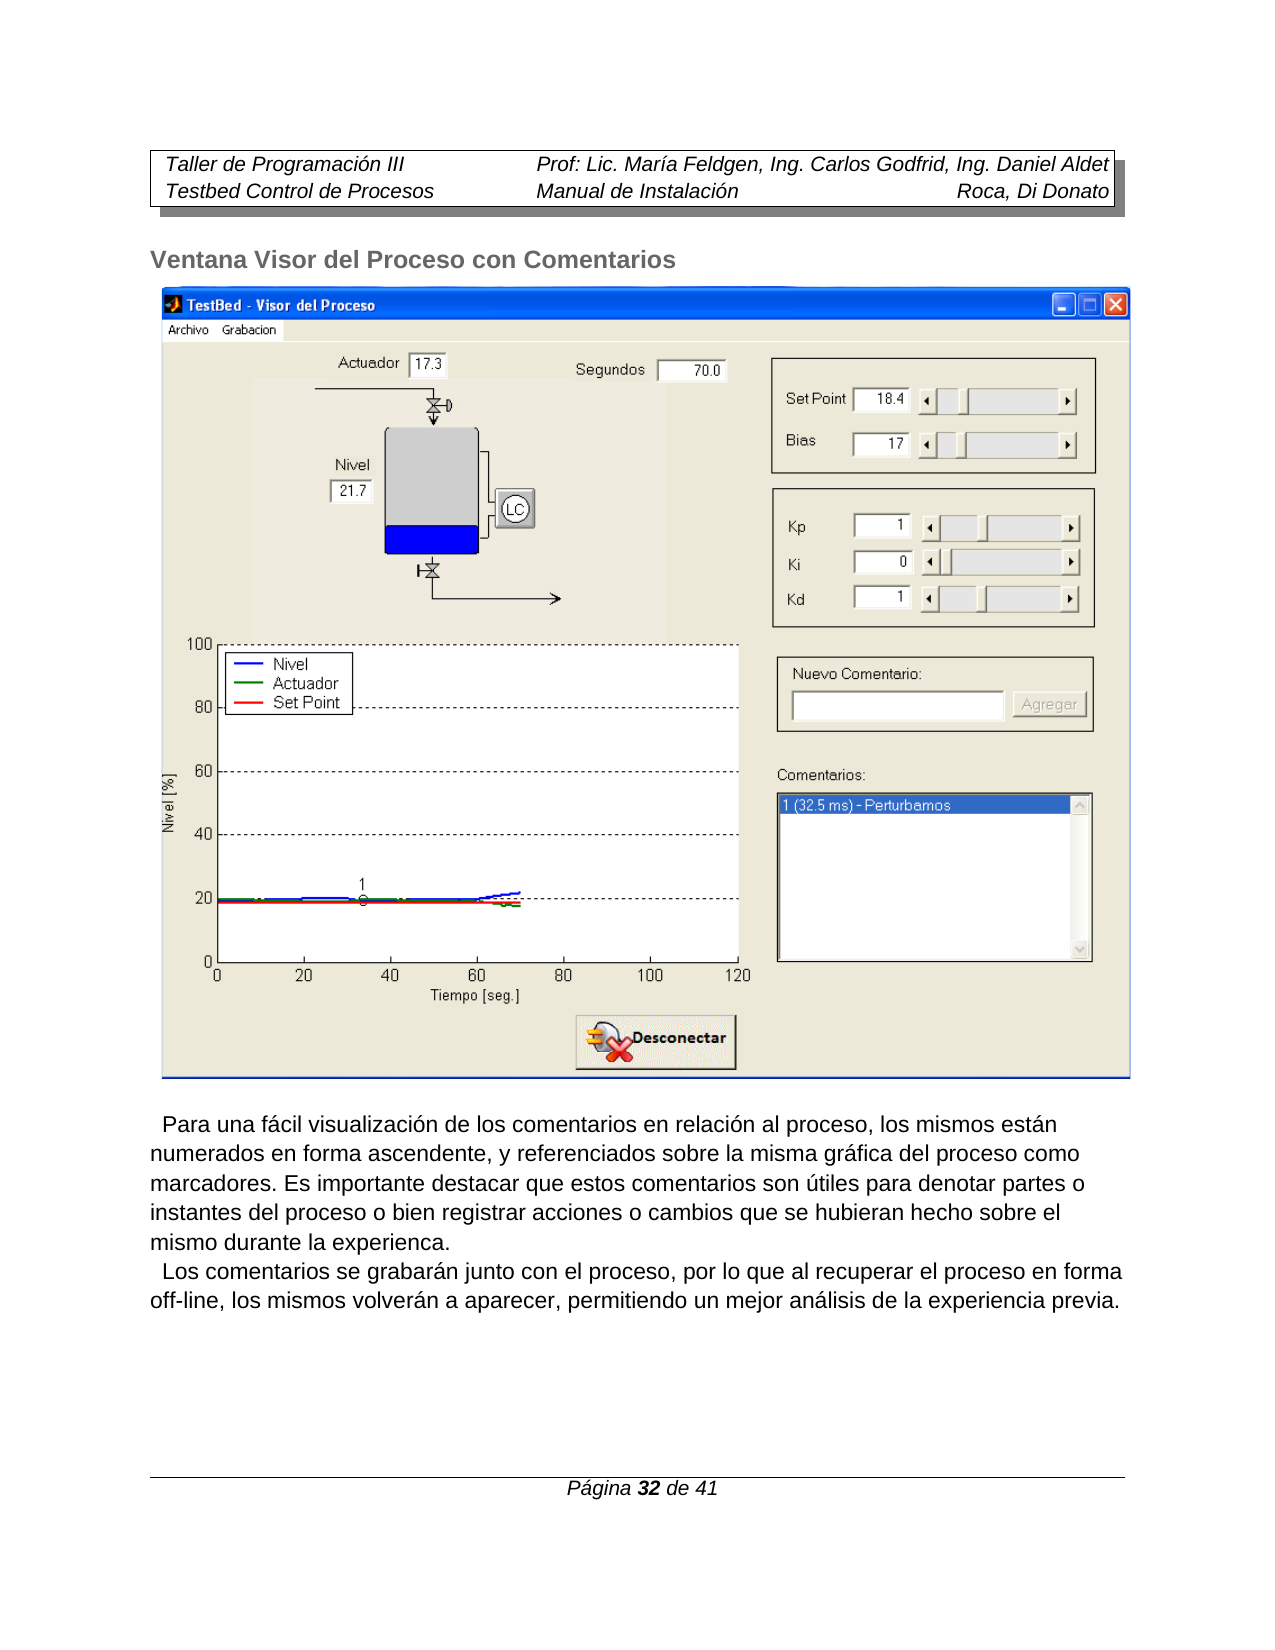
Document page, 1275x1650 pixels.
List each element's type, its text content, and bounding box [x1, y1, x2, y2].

subtitle Ventana Visor del Proceso con Comentarios [150, 246, 1125, 274]
text Para una fácil visualización de los comentarios en relación al proceso, los mismos están numerados en forma ascendente, y referenciados sobre la misma gráfica del proceso como marcadores. Es importante destacar que estos comentarios son útiles para denotar partes o instantes del proceso o bien registrar acciones o cambios que se hubieran hecho sobre el mismo durante la experienca. [150, 1112, 1125, 1255]
picture [161, 286, 1131, 1079]
text Los comentarios se grabarán junto con el proceso, por lo que al recuperar el proceso en forma off-line, los mismos volverán a aparecer, permitiendo un mejor análisis de la experiencia previa. [150, 1259, 1125, 1314]
